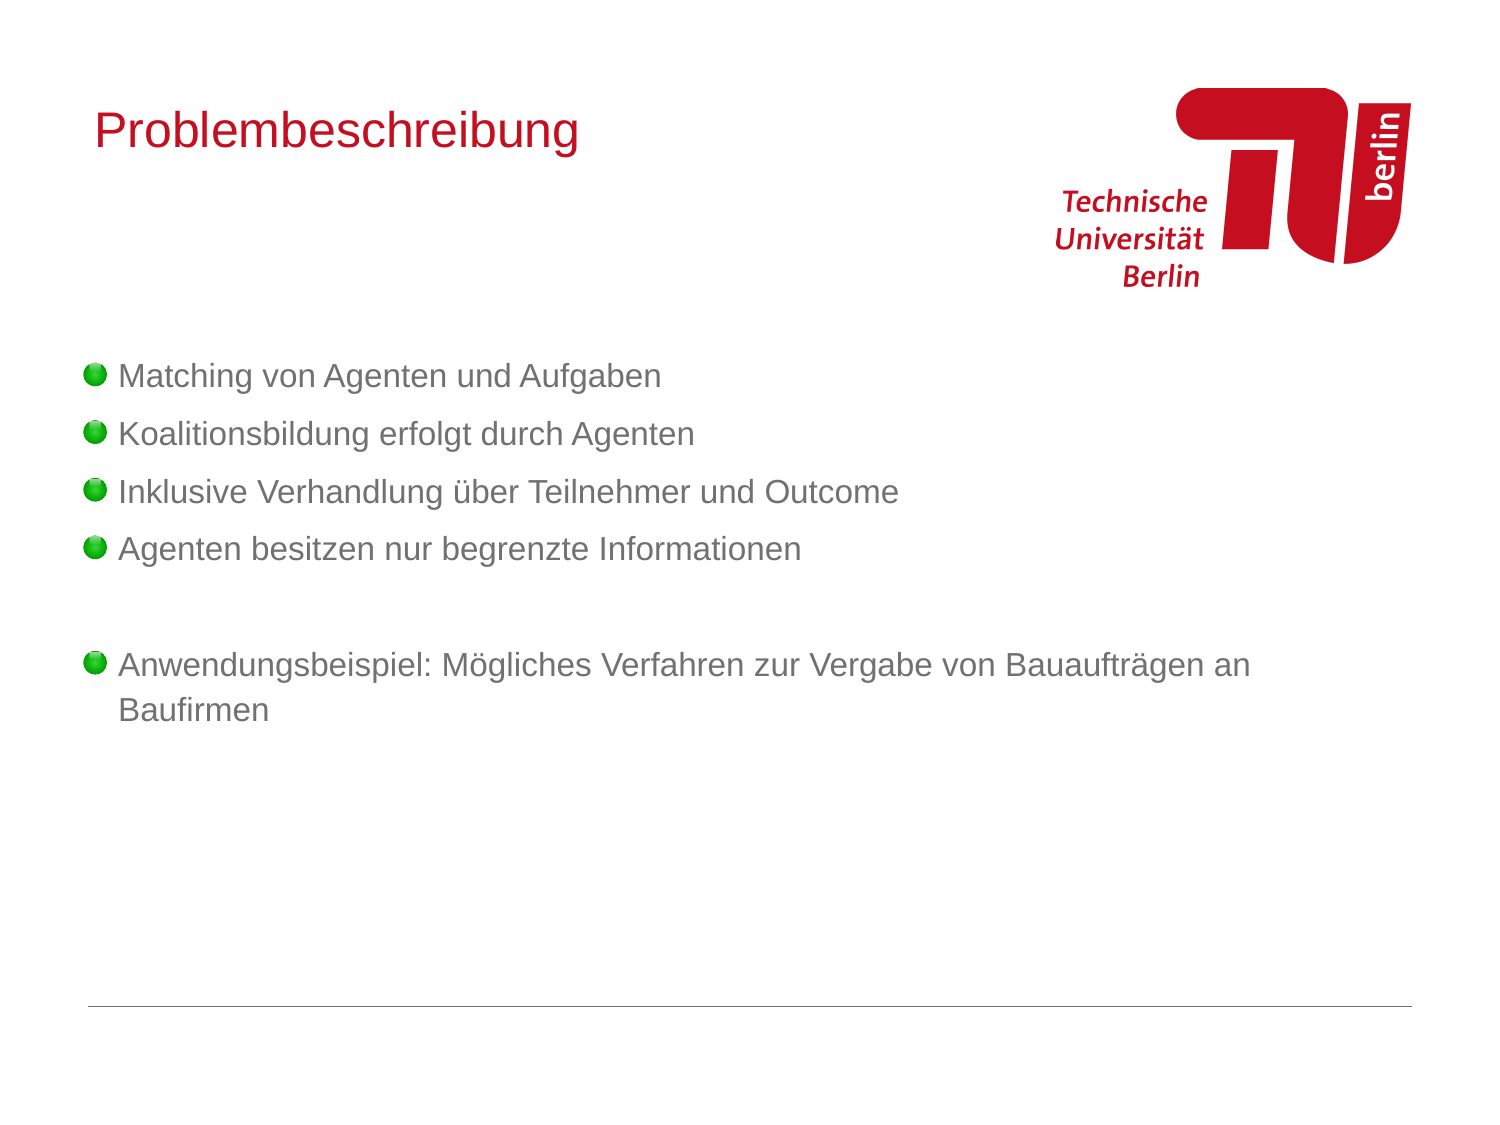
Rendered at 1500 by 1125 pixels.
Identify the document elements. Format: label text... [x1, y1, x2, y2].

title Problembeschreibung [94, 94, 1040, 158]
picture [1056, 88, 1411, 287]
list Matching von Agenten und Aufgaben Koalitionsbildung erfolgt durch Agenten Inklusive Verhandlung über Teilnehmer und Outcome Agenten besitzen nur begrenzte Informationen Anwendungsbeispiel: Mögliches Verfahren zur Vergabe von Bauaufträgen an Baufirmen [82, 348, 1406, 969]
